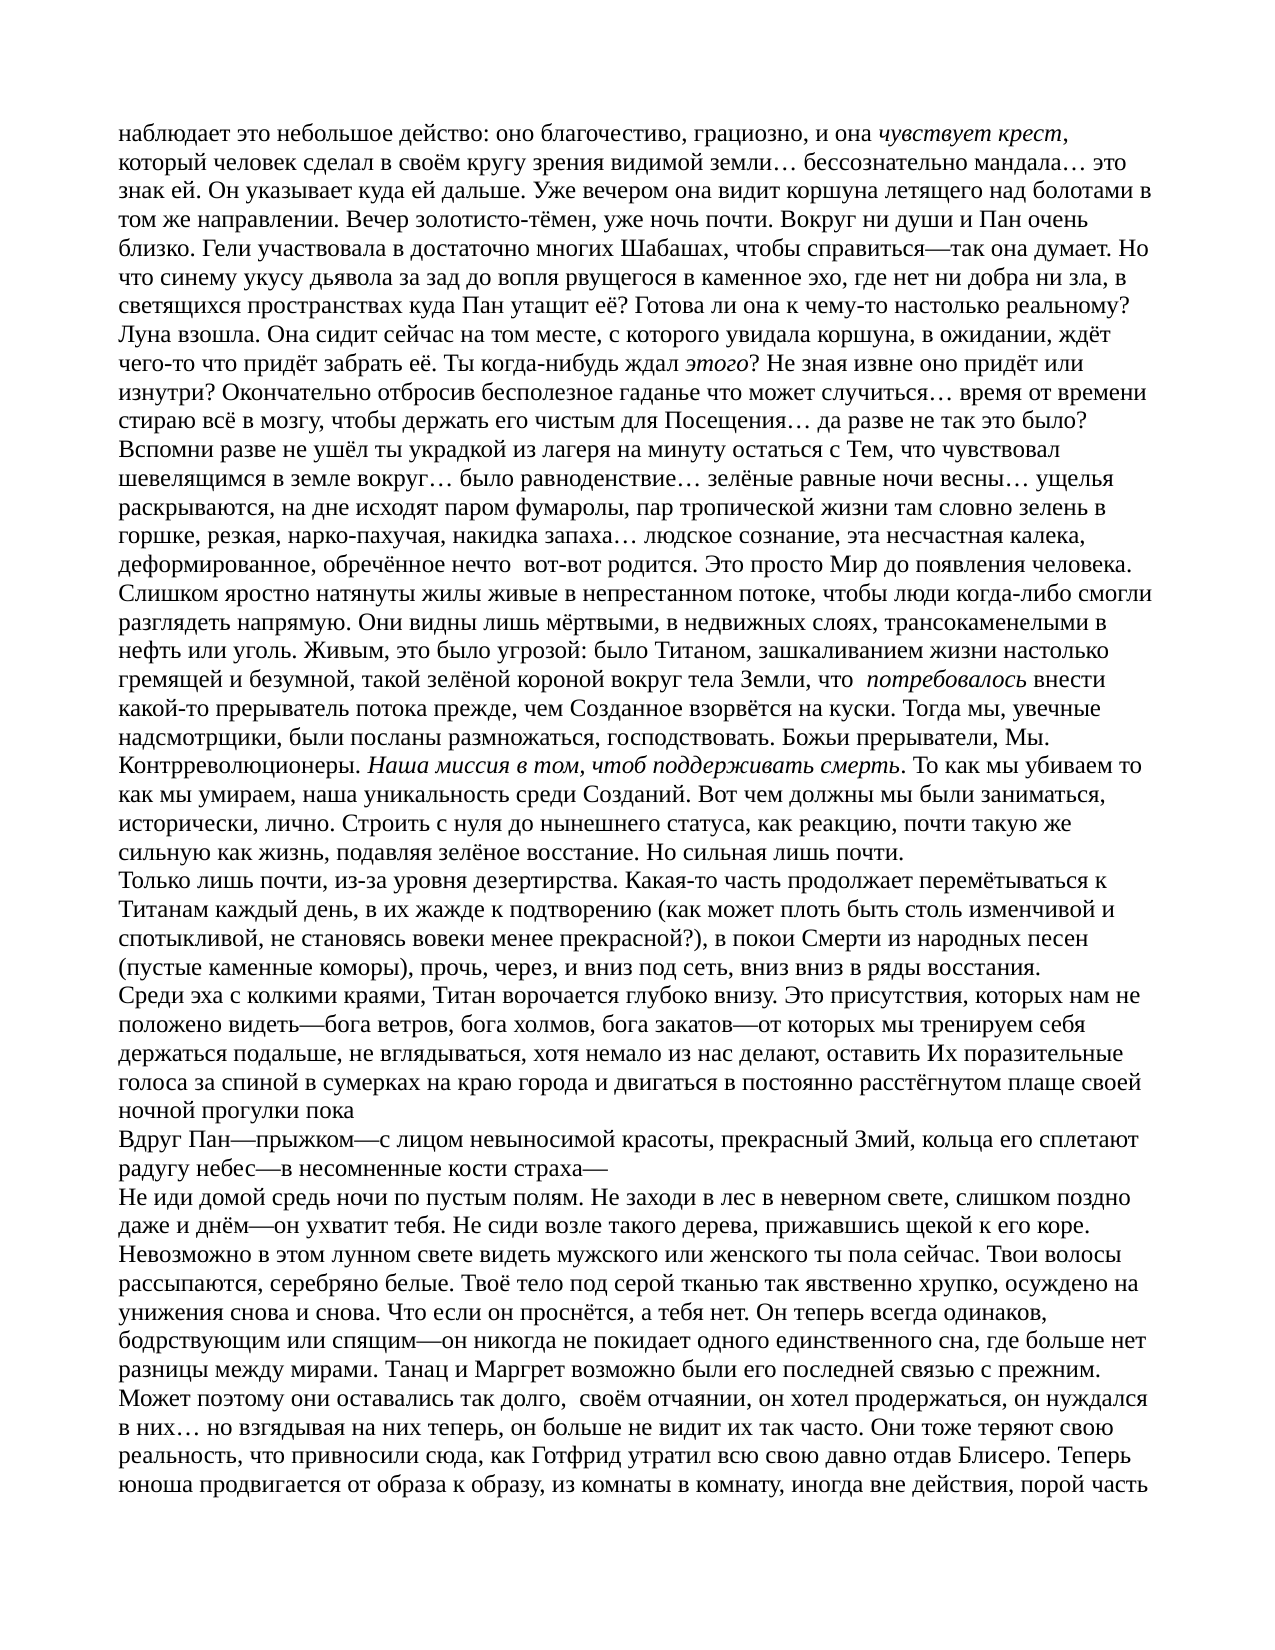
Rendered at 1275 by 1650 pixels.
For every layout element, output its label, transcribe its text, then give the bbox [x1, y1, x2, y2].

text Вдруг Пан—прыжком—с лицом невыносимой красоты, прекрасный Змий, кольца его сплетают радугу небес—в несомненные кости страха— [118, 1124, 1157, 1182]
text наблюдает это небольшое действо: оно благочестиво, грациозно, и она чувствует крест, который человек сделал в своём кругу зрения видимой земли… бессознательно мандала… это знак ей. Он указывает куда ей дальше. Уже вечером она видит коршуна летящего над болотами в том же направлении. Вечер золотисто-тёмен, уже ночь почти. Вокруг ни души и Пан очень близко. Гели участвовала в достаточно многих Шабашах, чтобы справиться—так она думает. Но что синему укусу дьявола за зад до вопля рвущегося в каменное эхо, где нет ни добра ни зла, в светящихся пространствах куда Пан утащит её? Готова ли она к чему-то настолько реальному? Луна взошла. Она сидит сейчас на том месте, с которого увидала коршуна, в ожидании, ждёт чего-то что придёт забрать её. Ты когда-нибудь ждал этого? Не зная извне оно придёт или изнутри? Окончательно отбросив бесполезное гаданье что может случиться… время от времени стираю всё в мозгу, чтобы держать его чистым для Посещения… да разве не так это было? Вспомни разве не ушёл ты украдкой из лагеря на минуту остаться с Тем, что чувствовал шевелящимся в земле вокруг… было равноденствие… зелёные равные ночи весны… ущелья раскрываются, на дне исходят паром фумаролы, пар тропической жизни там словно зелень в горшке, резкая, нарко-пахучая, накидка запаха… людское сознание, эта несчастная калека, деформированное, обречённое нечто вот-вот родится. Это просто Мир до появления человека. Слишком яростно натянуты жилы живые в непрестанном потоке, чтобы люди когда-либо смогли разглядеть напрямую. Они видны лишь мёртвыми, в недвижных слоях, трансокаменелыми в нефть или уголь. Живым, это было угрозой: было Титаном, зашкаливанием жизни настолько гремящей и безумной, такой зелёной короной вокруг тела Земли, что потребовалось внести какой-то прерыватель потока прежде, чем Созданное взорвётся на куски. Тогда мы, увечные надсмотрщики, были посланы размножаться, господствовать. Божьи прерыватели, Мы. Контрреволюционеры. Наша миссия в том, чтоб поддерживать смерть. То как мы убиваем то как мы умираем, наша уникальность среди Созданий. Вот чем должны мы были заниматься, исторически, лично. Строить с нуля до нынешнего статуса, как реакцию, почти такую же сильную как жизнь, подавляя зелёное восстание. Но сильная лишь почти. [118, 118, 1157, 866]
text Среди эха с колкими краями, Титан ворочается глубоко внизу. Это присутствия, которых нам не положено видеть—бога ветров, бога холмов, бога закатов—от которых мы тренируем себя держаться подальше, не вглядываться, хотя немало из нас делают, оставить Их поразительные голоса за спиной в сумерках на краю города и двигаться в постоянно расстёгнутом плаще своей ночной прогулки пока [118, 981, 1157, 1124]
text Только лишь почти, из-за уровня дезертирства. Какая-то часть продолжает перемётываться к Титанам каждый день, в их жажде к подтворению (как может плоть быть столь изменчивой и спотыкливой, не становясь вовеки менее прекрасной?), в покои Смерти из народных песен (пустые каменные коморы), прочь, через, и вниз под сеть, вниз вниз в ряды восстания. [118, 866, 1157, 981]
text Не иди домой средь ночи по пустым полям. Не заходи в лес в неверном свете, слишком поздно даже и днём—он ухватит тебя. Не сиди возле такого дерева, прижавшись щекой к его коре. Невозможно в этом лунном свете видеть мужского или женского ты пола сейчас. Твои волосы рассыпаются, серебряно белые. Твоё тело под серой тканью так явственно хрупко, осуждено на унижения снова и снова. Что если он проснётся, а тебя нет. Он теперь всегда одинаков, бодрствующим или спящим—он никогда не покидает одного единственного сна, где больше нет разницы между мирами. Танац и Маргрет возможно были его последней связью с прежним. Может поэтому они оставались так долго, своём отчаянии, он хотел продержаться, он нуждался в них… но взгядывая на них теперь, он больше не видит их так часто. Они тоже теряют свою реальность, что привносили сюда, как Готфрид утратил всю свою давно отдав Блисеро. Теперь юноша продвигается от образа к образу, из комнаты в комнату, иногда вне действия, порой часть [118, 1182, 1157, 1498]
